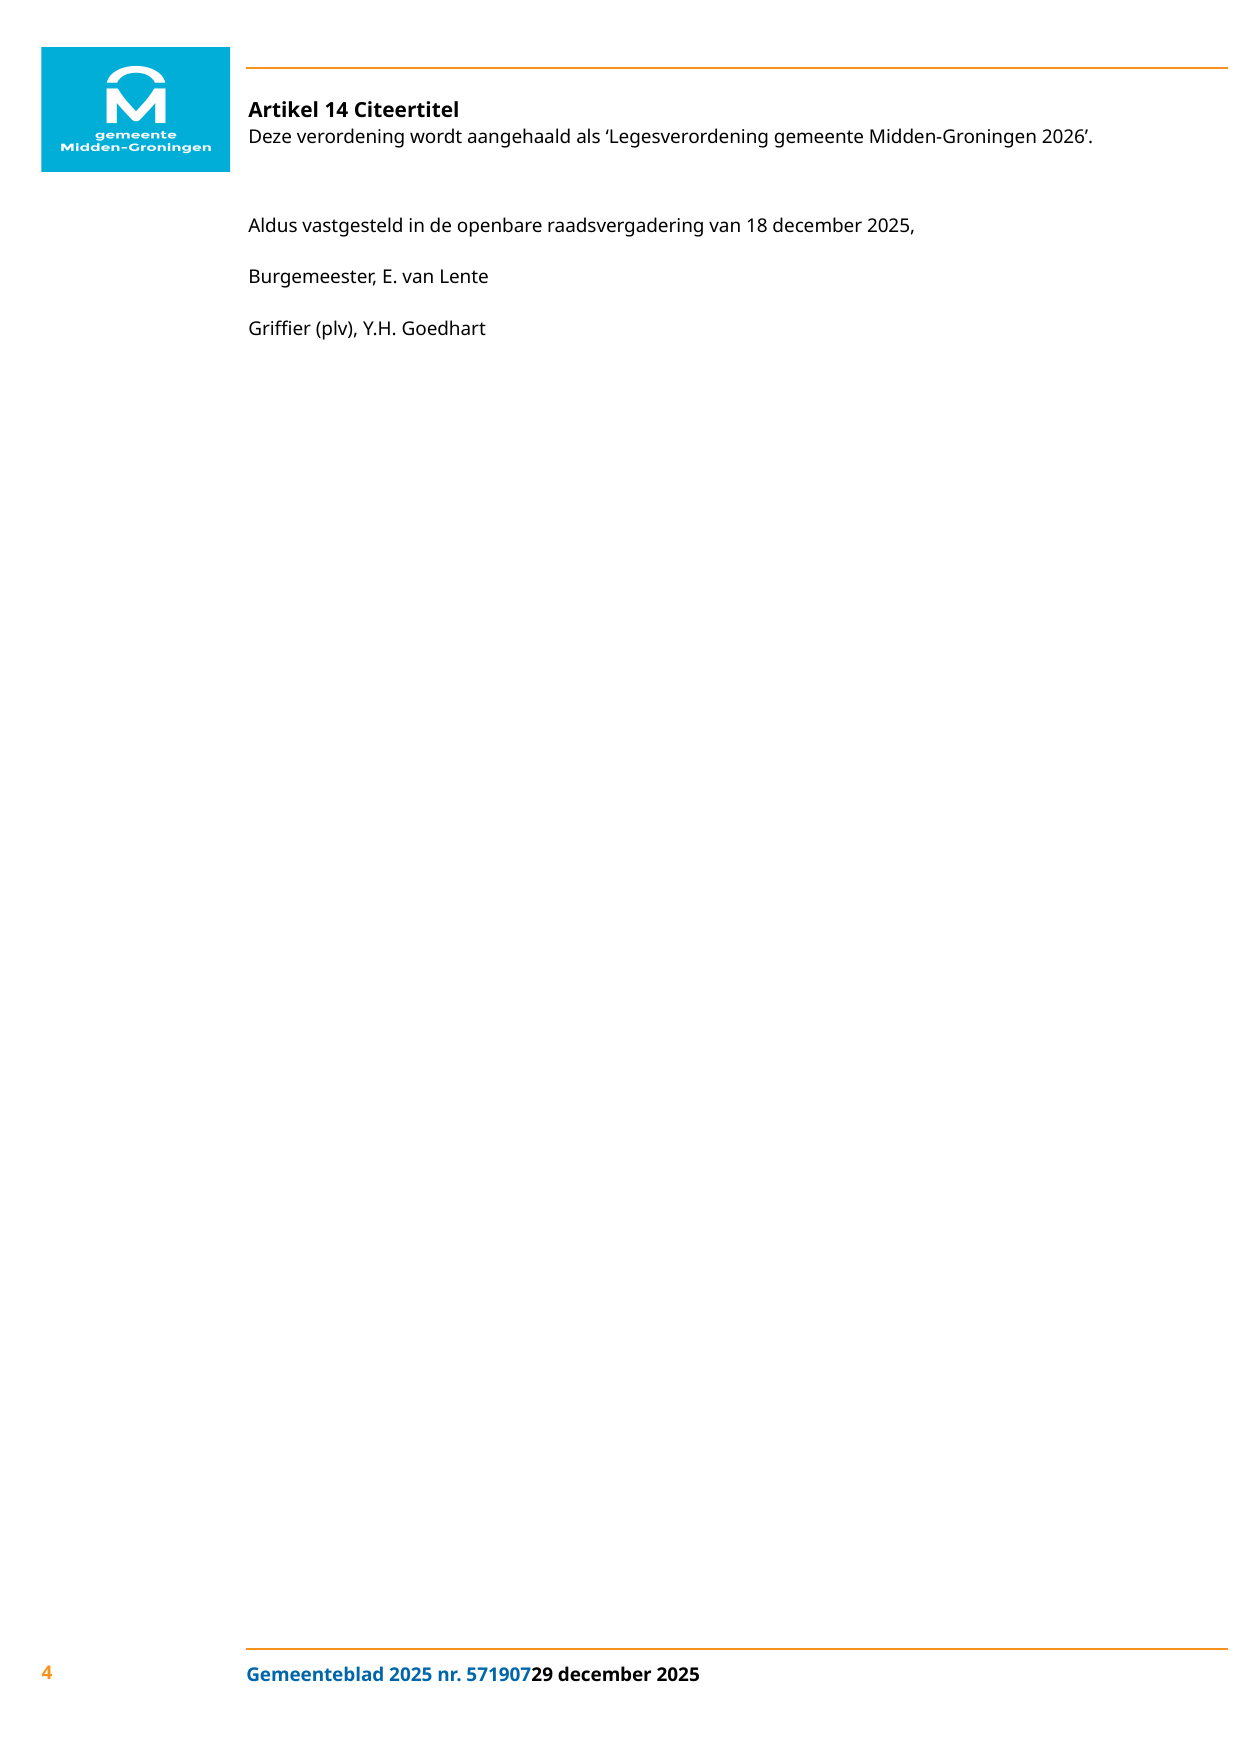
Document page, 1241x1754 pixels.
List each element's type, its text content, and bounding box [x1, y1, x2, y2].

text Griffier (plv), Y.H. Goedhart [248, 315, 1152, 341]
picture [107, 89, 165, 122]
text Deze verordening wordt aangehaald als ‘Legesverordening gemeente Midden-Groningen 2026’. [248, 123, 1152, 149]
picture [184, 146, 190, 153]
text Artikel 14 Citeertitel [248, 95, 1152, 123]
text Burgemeester, E. van Lente [248, 263, 1152, 289]
text Aldus vastgesteld in de openbare raadsvergadering van 18 december 2025, [248, 212, 1152, 238]
picture [108, 66, 164, 82]
